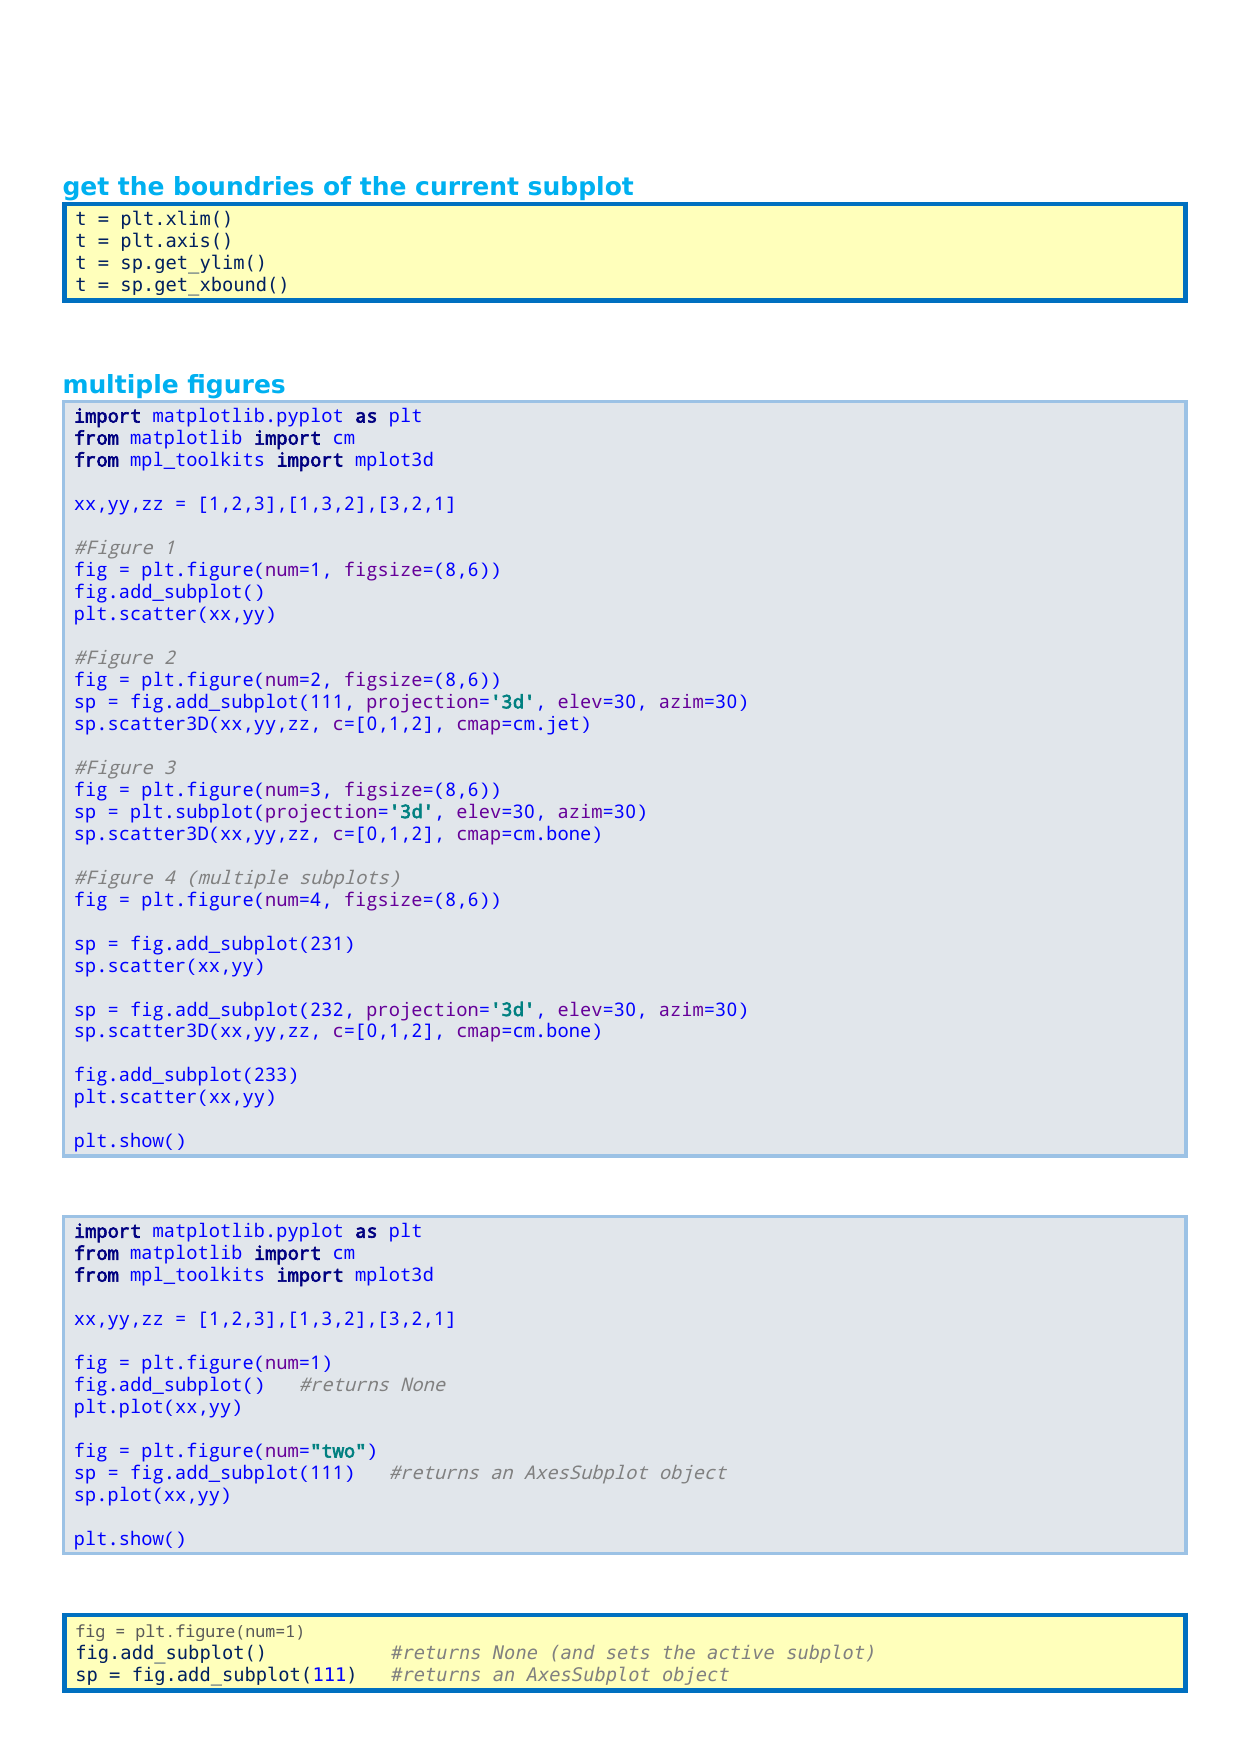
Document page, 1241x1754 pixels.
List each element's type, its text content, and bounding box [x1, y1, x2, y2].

text import matplotlib.pyplot as plt from matplotlib import cm from mpl_toolkits import mplot3d xx,yy,zz = [1,2,3],[1,3,2],[3,2,1] #Figure 1 fig = plt.figure(num=1, figsize=(8,6)) fig.add_subplot() plt.scatter(xx,yy) #Figure 2 fig = plt.figure(num=2, figsize=(8,6)) sp = fig.add_subplot(111, projection='3d', elev=30, azim=30) sp.scatter3D(xx,yy,zz, c=[0,1,2], cmap=cm.jet) #Figure 3 fig = plt.figure(num=3, figsize=(8,6)) sp = plt.subplot(projection='3d', elev=30, azim=30) sp.scatter3D(xx,yy,zz, c=[0,1,2], cmap=cm.bone) #Figure 4 (multiple subplots) fig = plt.figure(num=4, figsize=(8,6)) sp = fig.add_subplot(231) sp.scatter(xx,yy) sp = fig.add_subplot(232, projection='3d', elev=30, azim=30) sp.scatter3D(xx,yy,zz, c=[0,1,2], cmap=cm.bone) fig.add_subplot(233) plt.scatter(xx,yy) plt.show() [65, 403, 1184, 1154]
text fig = plt.figure(num=1) fig.add_subplot() #returns None (and sets the active subplot) sp = fig.add_subplot(111) #returns an AxesSubplot object [67, 1617, 1183, 1688]
title multiple figures [62, 371, 1188, 400]
text t = sp.get_ylim() [67, 245, 1183, 267]
text t = plt.xlim() [67, 206, 1183, 223]
text t = plt.axis() [67, 223, 1183, 245]
title get the boundries of the current subplot [62, 172, 1188, 202]
text import matplotlib.pyplot as plt from matplotlib import cm from mpl_toolkits import mplot3d xx,yy,zz = [1,2,3],[1,3,2],[3,2,1] fig = plt.figure(num=1) fig.add_subplot() #returns None plt.plot(xx,yy) fig = plt.figure(num="two") sp = fig.add_subplot(111) #returns an AxesSubplot object sp.plot(xx,yy) plt.show() [65, 1218, 1184, 1552]
text t = sp.get_xbound() [67, 267, 1183, 298]
